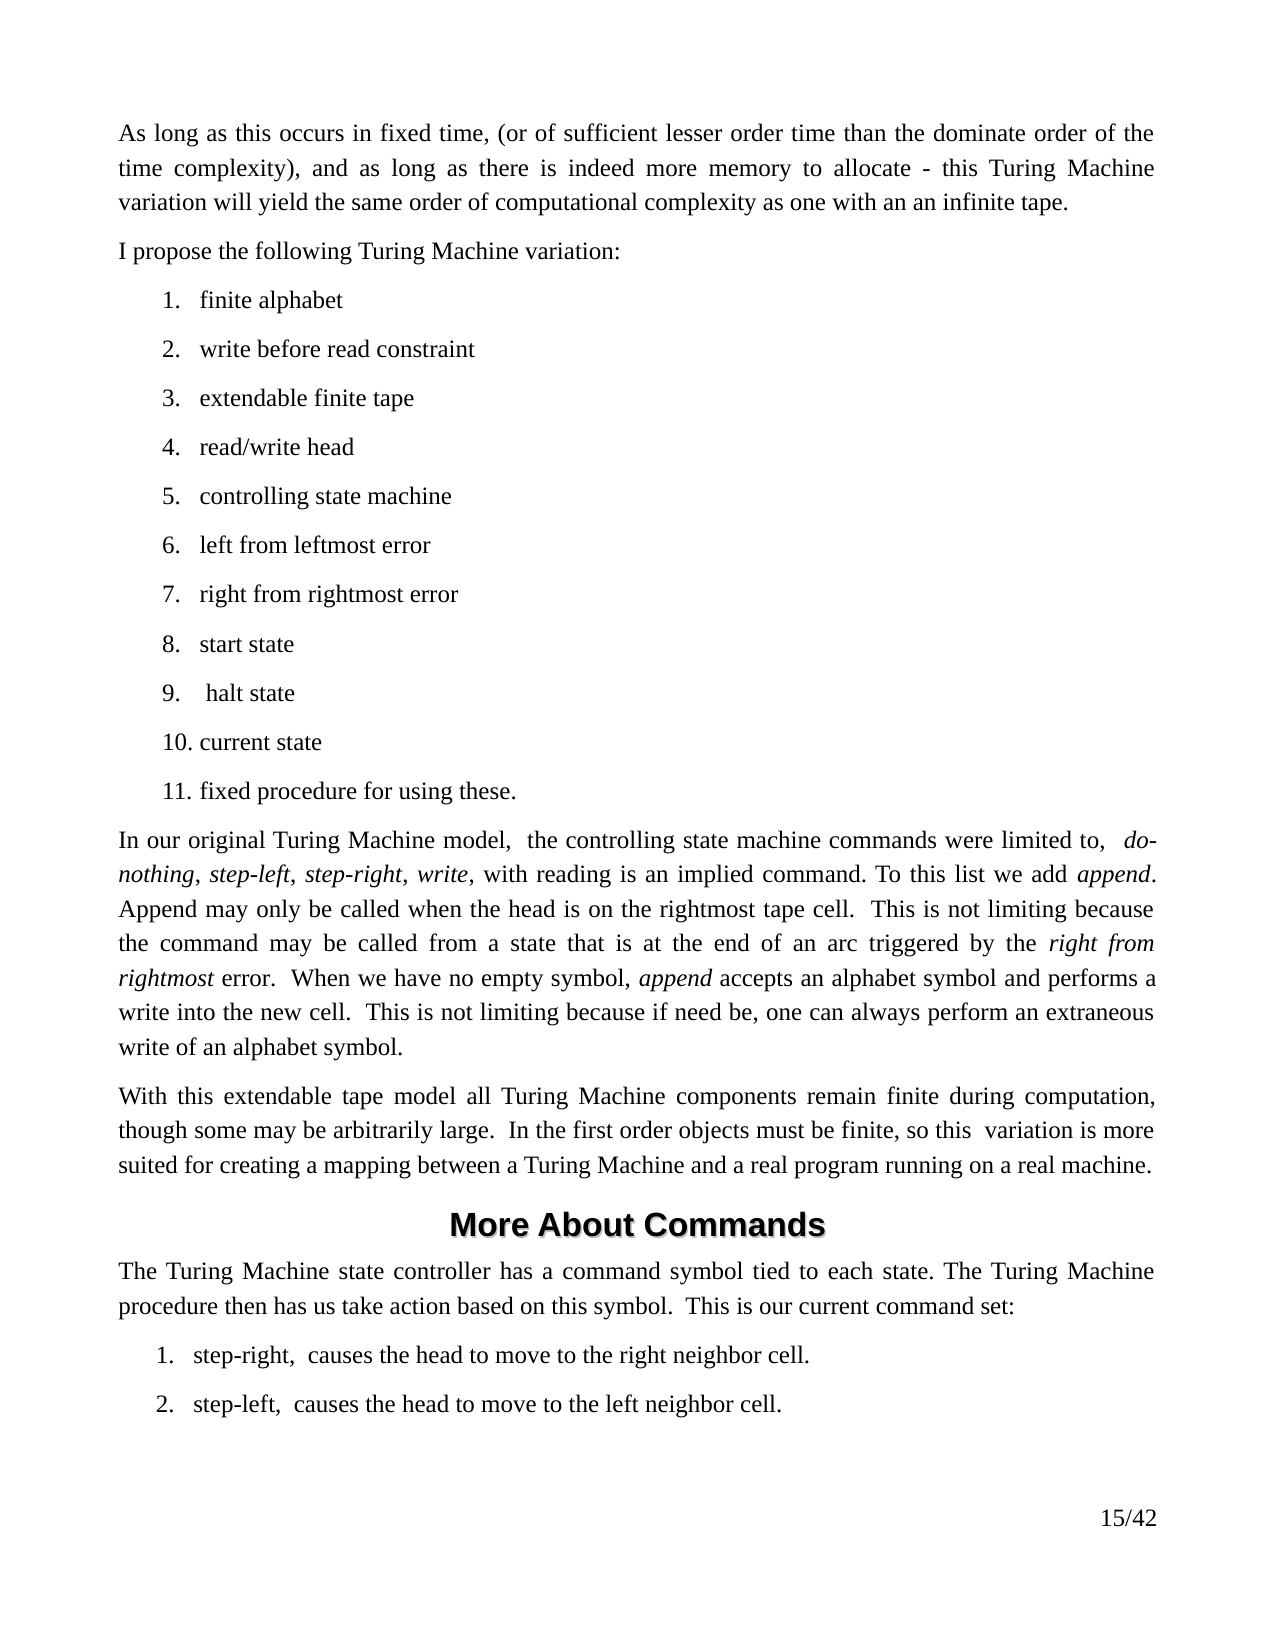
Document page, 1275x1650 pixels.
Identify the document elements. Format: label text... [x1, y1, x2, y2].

list write before read constraint [162, 334, 1157, 363]
list controlling state machine [162, 481, 1157, 510]
list extendable finite tape [162, 383, 1157, 412]
list start state [162, 629, 1157, 657]
subtitle More About Commands [118, 1205, 1157, 1244]
list step-left, causes the head to move to the left neighbor cell. [156, 1389, 1157, 1418]
text The Turing Machine state controller has a command symbol tied to each state. The Turing Machine procedure then has us take action based on this symbol. This is our current command set: [118, 1256, 1157, 1319]
list read/write head [162, 432, 1157, 461]
text With this extendable tape model all Turing Machine components remain finite during computation, though some may be arbitrarily large. In the first order objects must be finite, so this variation is more suited for creating a mapping between a Turing Machine and a real program running on a real machine. [118, 1081, 1157, 1178]
list left from leftmost error [162, 531, 1157, 559]
list step-right, causes the head to move to the right neighbor cell. [156, 1340, 1157, 1368]
text As long as this occurs in fixed time, (or of sufficient lesser order time than the dominate order of the time complexity), and as long as there is indeed more memory to allocate - this Turing Machine variation will yield the same order of computational complexity as one with an an infinite tape. [118, 118, 1157, 216]
list fixed procedure for using these. [162, 776, 1157, 804]
list right from rightmost error [162, 579, 1157, 608]
list current state [162, 727, 1157, 756]
list finite alphabet [162, 285, 1157, 314]
text I propose the following Turing Machine variation: [118, 236, 1157, 265]
list halt state [162, 678, 1157, 706]
text In our original Turing Machine model, the controlling state machine commands were limited to, do-nothing, step-left, step-right, write, with reading is an implied command. To this list we add append. Append may only be called when the head is on the rightmost tape cell. This is not limiting because the command may be called from a state that is at the end of an arc triggered by the right from rightmost error. When we have no empty symbol, append accepts an alphabet symbol and performs a write into the new cell. This is not limiting because if need be, one can always perform an extraneous write of an alphabet symbol. [118, 825, 1157, 1061]
